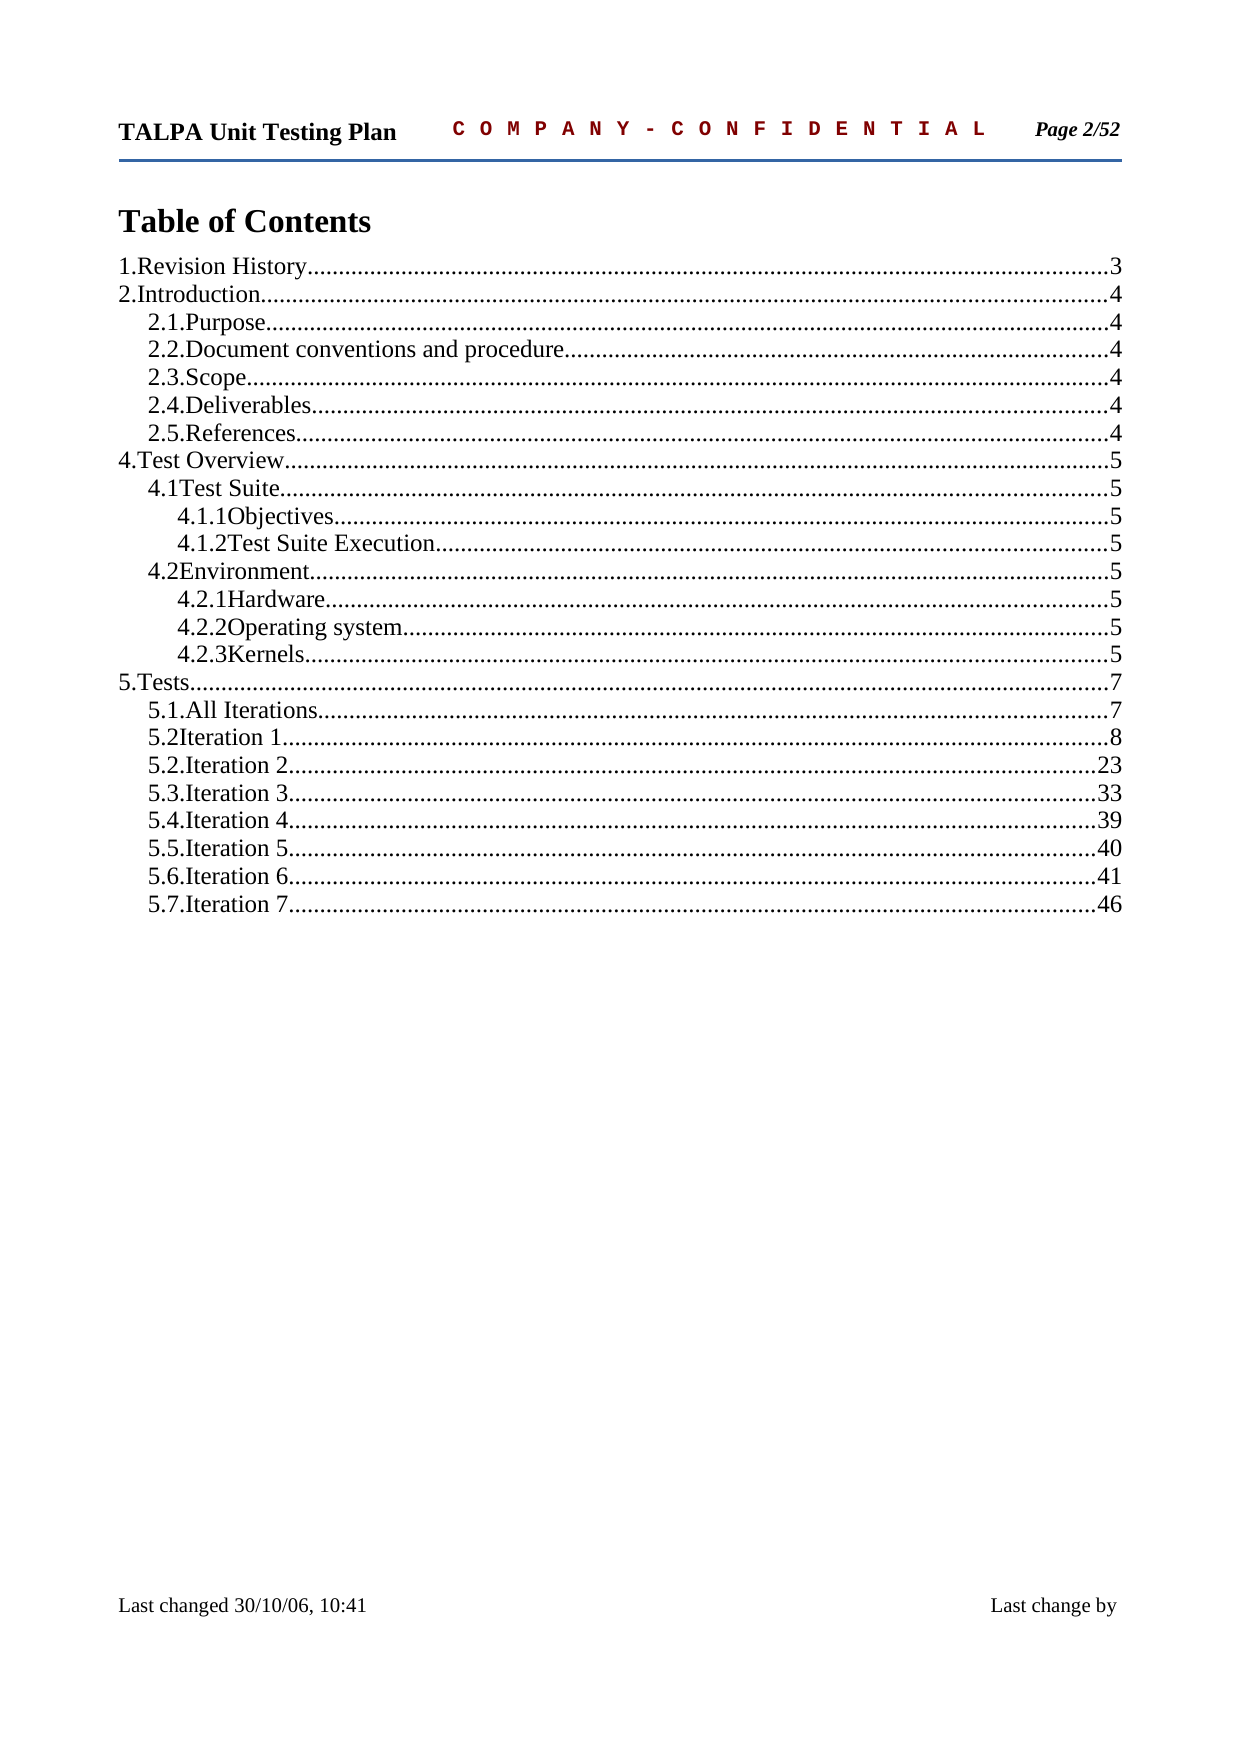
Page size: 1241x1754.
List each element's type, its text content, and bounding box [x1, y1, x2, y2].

text 2.4.Deliverables 4 [148, 391, 1122, 419]
text 5.4.Iteration 4 39 [148, 807, 1122, 834]
text 5.5.Iteration 5 40 [148, 834, 1122, 862]
text 5.6.Iteration 6 41 [148, 862, 1122, 890]
text 5.2Iteration 1 8 [148, 723, 1122, 751]
text 5.7.Iteration 7 46 [148, 890, 1122, 917]
text 5.Tests 7 [118, 668, 1122, 696]
text 2.3.Scope 4 [148, 363, 1122, 391]
text 1.Revision History 3 [118, 252, 1122, 280]
text 4.2.2Operating system 5 [177, 613, 1122, 640]
text 5.3.Iteration 3 33 [148, 779, 1122, 807]
text 4.2Environment 5 [148, 557, 1122, 585]
text 2.1.Purpose 4 [148, 308, 1122, 336]
subtitle Table of Contents [118, 203, 1122, 240]
text 4.Test Overview 5 [118, 446, 1122, 474]
text 2.2.Document conventions and procedure 4 [148, 336, 1122, 363]
text 4.1.2Test Suite Execution 5 [177, 529, 1122, 557]
text 4.1Test Suite 5 [148, 474, 1122, 502]
text 4.1.1Objectives 5 [177, 502, 1122, 529]
text 4.2.1Hardware 5 [177, 585, 1122, 613]
text 4.2.3Kernels 5 [177, 640, 1122, 668]
text 5.1.All Iterations 7 [148, 696, 1122, 723]
text 2.Introduction 4 [118, 280, 1122, 308]
text 2.5.References 4 [148, 419, 1122, 446]
text 5.2.Iteration 2 23 [148, 751, 1122, 779]
